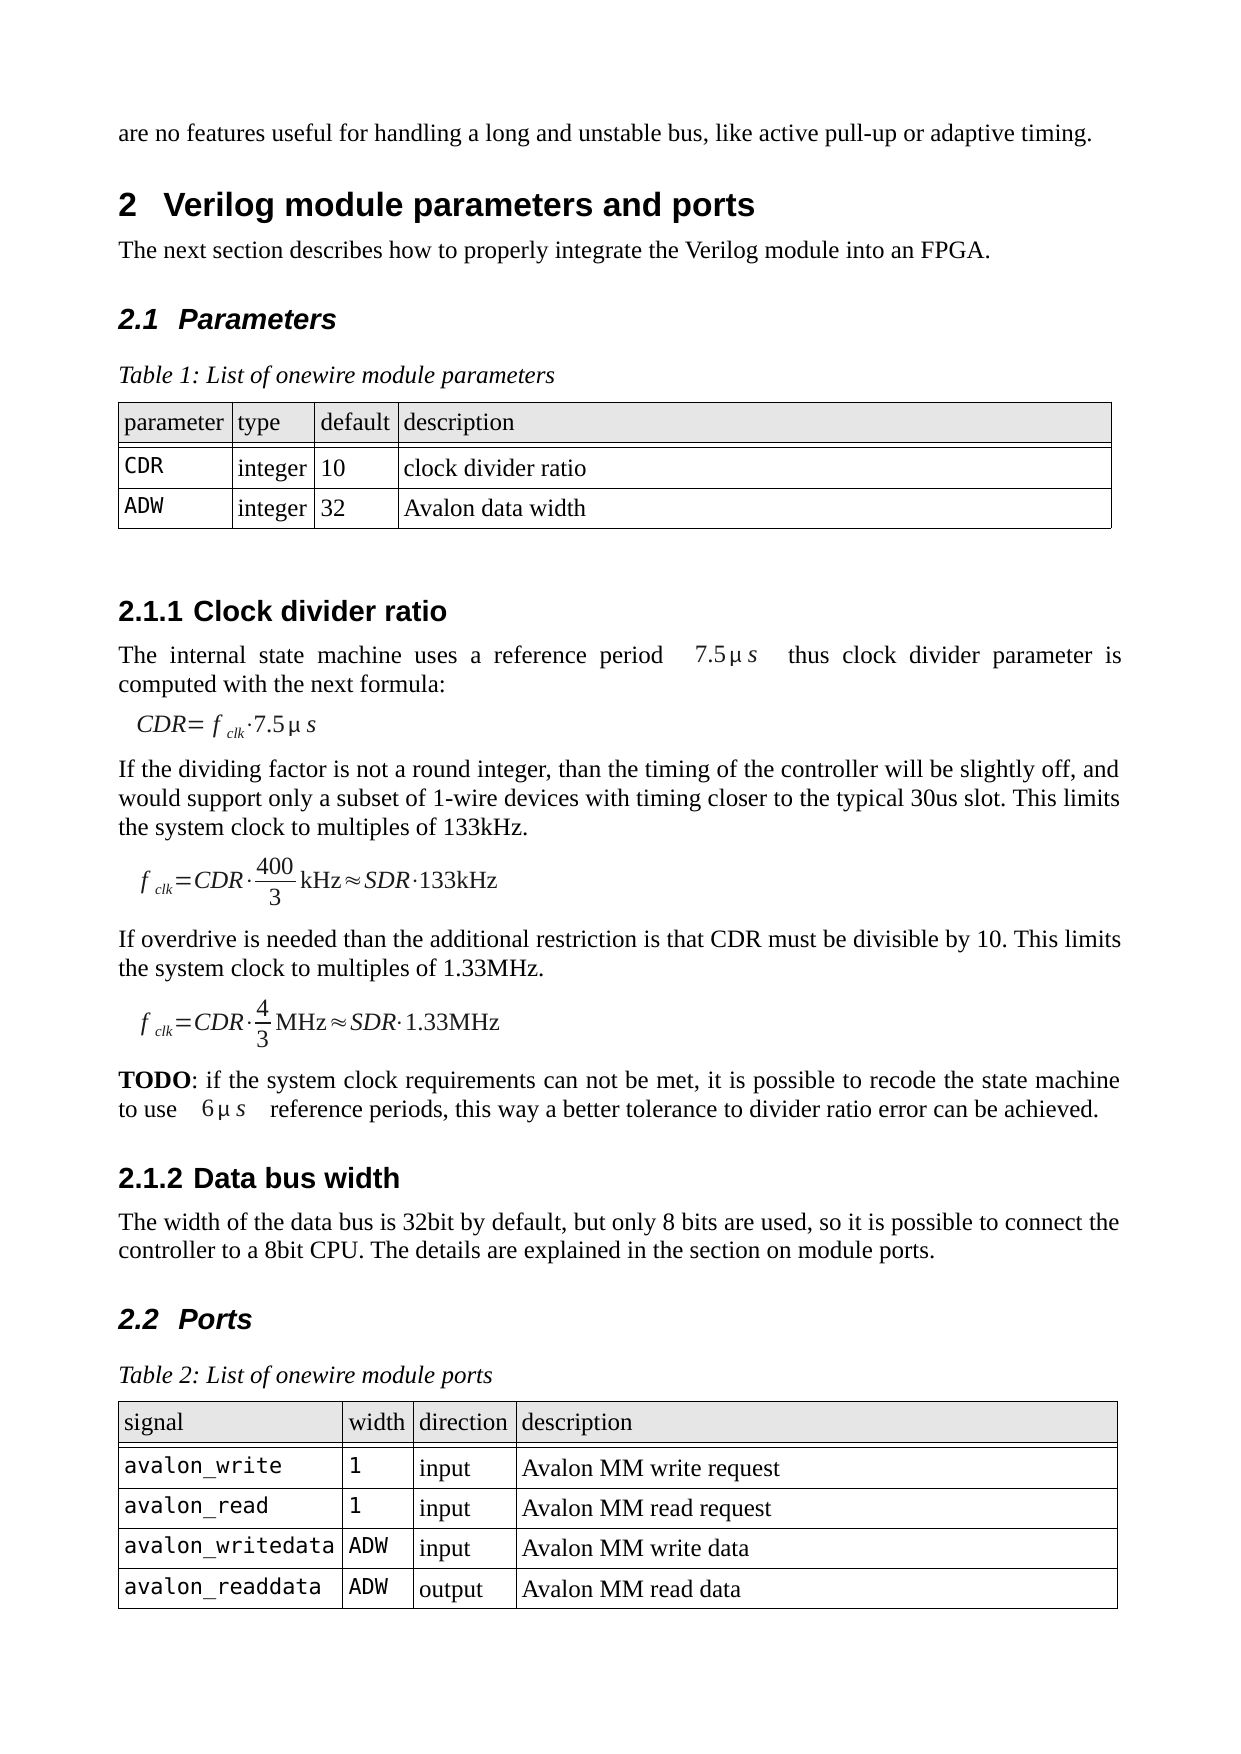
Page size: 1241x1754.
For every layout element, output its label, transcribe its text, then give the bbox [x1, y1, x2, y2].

table_header description [399, 403, 1111, 442]
text If overdrive is needed than the additional restriction is that CDR must be divisible by 10. This limits the system clock to multiples of 1.33MHz. [118, 924, 1122, 982]
table_header parameter [119, 403, 232, 442]
text Table 2: List of onewire module ports [118, 1360, 1122, 1389]
table_cell avalon_writedata [119, 1529, 342, 1568]
subtitle Data bus width [118, 1161, 1122, 1194]
table_cell avalon_readdata [119, 1569, 342, 1608]
table_header default [315, 403, 398, 442]
table_cell [414, 1443, 516, 1447]
table_header signal [119, 1402, 342, 1442]
table_cell [315, 443, 398, 447]
table_cell clock divider ratio [399, 448, 1111, 487]
table_cell input [414, 1529, 516, 1568]
table_cell 1 [343, 1489, 413, 1528]
table_cell [119, 443, 232, 447]
table_cell CDR [119, 448, 232, 487]
table_cell output [414, 1569, 516, 1608]
table_cell [343, 1443, 413, 1447]
table_cell [399, 443, 1111, 447]
table_cell input [414, 1448, 516, 1487]
table_cell 10 [315, 448, 398, 487]
table_cell ADW [343, 1569, 413, 1608]
table_header width [343, 1402, 413, 1442]
subtitle Ports [118, 1302, 1122, 1335]
text The next section describes how to properly integrate the Verilog module into an FPGA. [118, 236, 1122, 264]
table_cell 1 [343, 1448, 413, 1487]
text The internal state machine uses a reference period thus clock divider parameter is computed with the next formula: [118, 640, 1122, 698]
table_cell Avalon data width [399, 489, 1111, 528]
table_header direction [414, 1402, 516, 1442]
table_cell Avalon MM write data [517, 1529, 1117, 1568]
table_cell input [414, 1489, 516, 1528]
table_cell Avalon MM read data [517, 1569, 1117, 1608]
table_cell avalon_write [119, 1448, 342, 1487]
subtitle Verilog module parameters and ports [118, 184, 1122, 223]
table_header type [233, 403, 314, 442]
table_cell [119, 1443, 342, 1447]
text Table 1: List of onewire module parameters [118, 360, 1122, 389]
table_cell integer [233, 489, 314, 528]
table_cell [517, 1443, 1117, 1447]
table_cell [233, 443, 314, 447]
table_cell integer [233, 448, 314, 487]
text If the dividing factor is not a round integer, than the timing of the controller will be slightly off, and would support only a subset of 1-wire devices with timing closer to the typical 30us slot. This limits the system clock to multiples of 133kHz. [118, 754, 1122, 840]
text TODO: if the system clock requirements can not be met, it is possible to recode the state machine to use reference periods, this way a better tolerance to divider ratio error can be achieved. [118, 1066, 1122, 1123]
table_cell 32 [315, 489, 398, 528]
text are no features useful for handling a long and unstable bus, like active pull-up or adaptive timing. [118, 118, 1122, 147]
table_cell ADW [119, 489, 232, 528]
table_cell Avalon MM write request [517, 1448, 1117, 1487]
table_cell ADW [343, 1529, 413, 1568]
text The width of the data bus is 32bit by default, but only 8 bits are used, so it is possible to connect the controller to a 8bit CPU. The details are explained in the section on module ports. [118, 1207, 1122, 1264]
table_cell avalon_read [119, 1489, 342, 1528]
table_cell Avalon MM read request [517, 1489, 1117, 1528]
subtitle Clock divider ratio [118, 594, 1122, 628]
subtitle Parameters [118, 302, 1122, 335]
table_header description [517, 1402, 1117, 1442]
